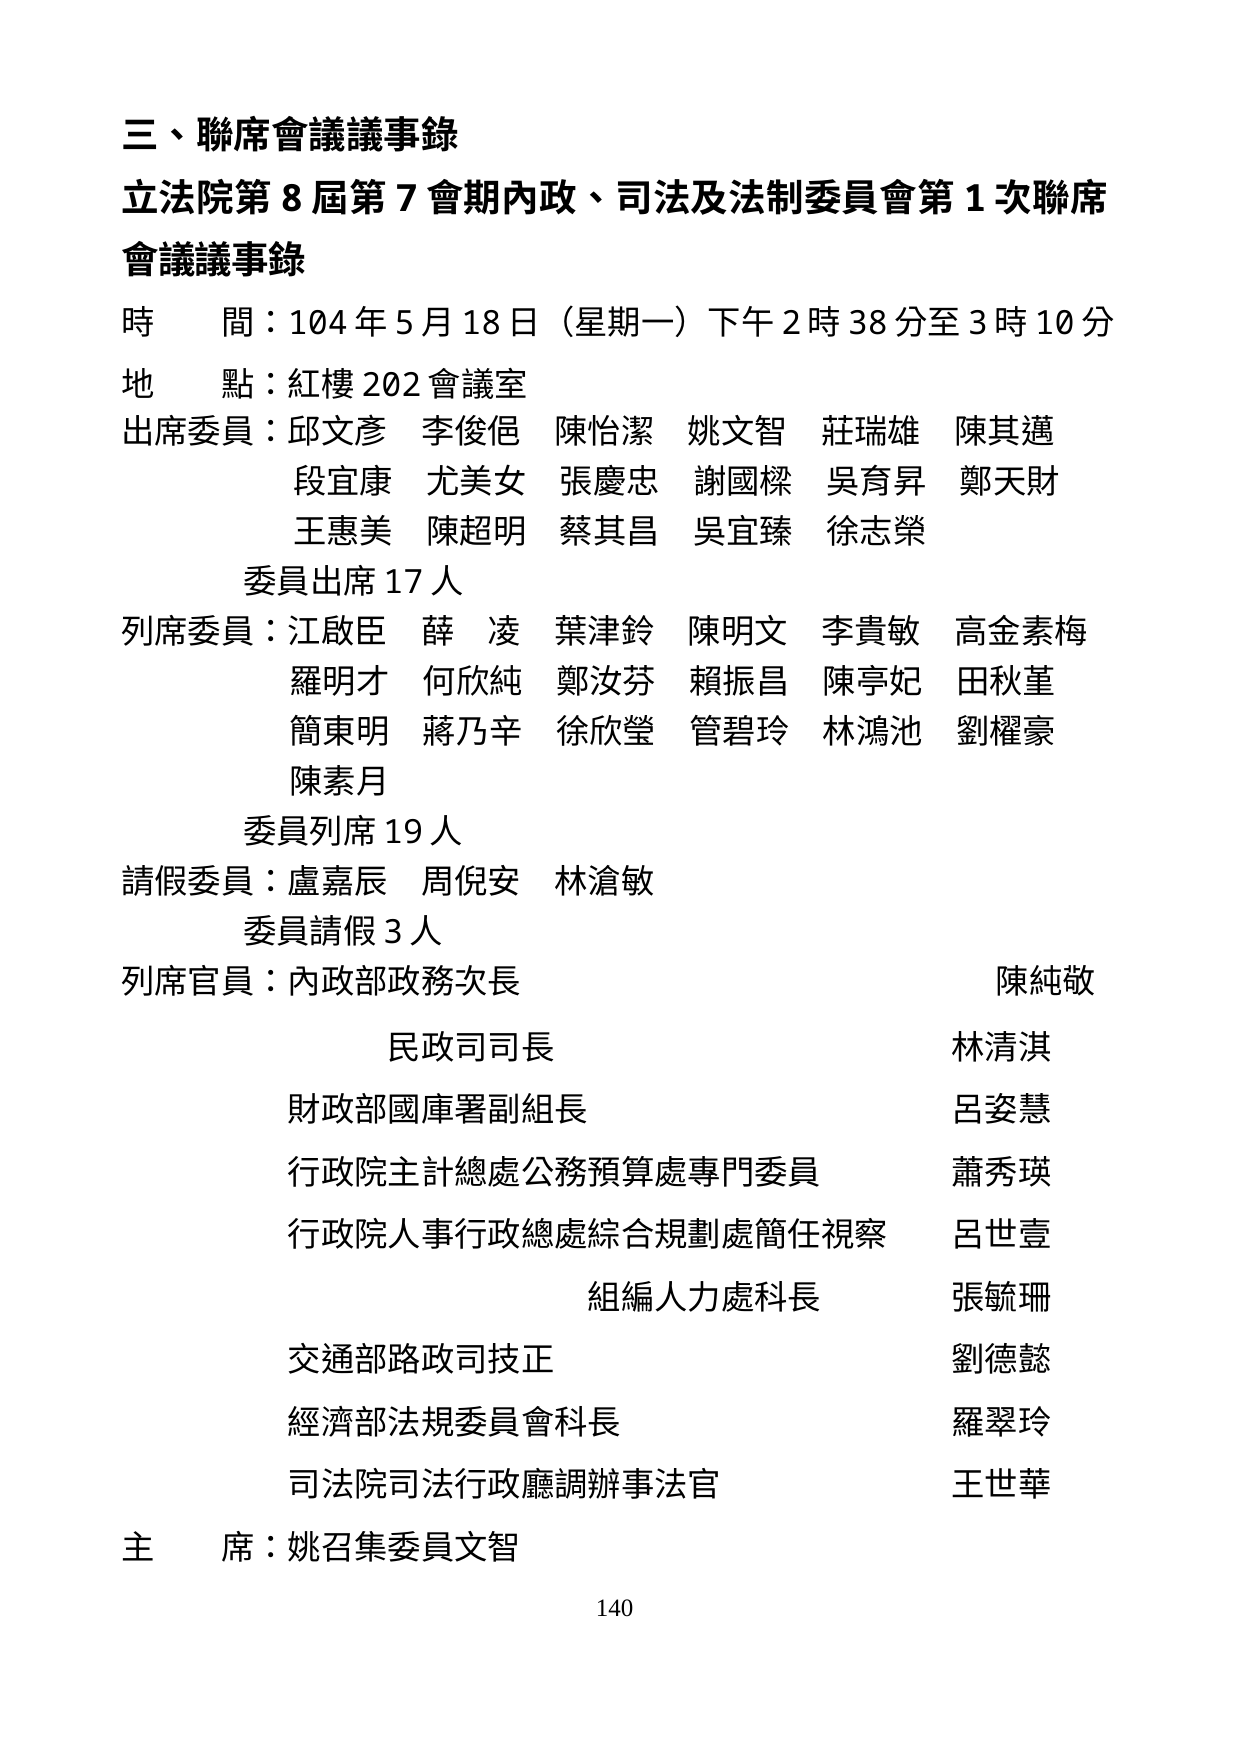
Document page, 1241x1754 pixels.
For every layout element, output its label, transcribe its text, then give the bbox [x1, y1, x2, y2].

text 委員列席19人 [243, 803, 1078, 853]
text 立法院第8屆第7會期內政、司法及法制委員會第1次聯席會議議事錄 [121, 153, 1107, 278]
text 委員出席17人 [243, 553, 1108, 603]
text 財政部國庫署副組長 呂姿慧 [121, 1066, 1051, 1128]
text 列席官員：內政部政務次長 陳純敬 [121, 953, 1122, 1003]
text 三、聯席會議議事錄 [121, 91, 1107, 153]
text 時 間：104年5月18日（星期一）下午2時38分至3時10分 [121, 278, 1169, 341]
text 委員請假3人 [243, 903, 1078, 953]
text 經濟部法規委員會科長 羅翠玲 [121, 1378, 1051, 1441]
text 請假委員：盧嘉辰 周倪安 林滄敏 [121, 853, 1078, 903]
text 段宜康 尤美女 張慶忠 謝國樑 吳育昇 鄭天財 [289, 453, 1107, 503]
text 列席委員：江啟臣 薛 凌 葉津鈴 陳明文 李貴敏 高金素梅 羅明才 何欣純 鄭汝芬 賴振昌 陳亭妃 田秋堇 簡東明 蔣乃辛 徐欣瑩 管碧玲 林鴻池 劉櫂豪 陳素月 [121, 603, 1108, 803]
text 地 點：紅樓202會議室 [121, 341, 1107, 403]
text 出席委員：邱文彥 李俊俋 陳怡潔 姚文智 莊瑞雄 陳其邁 [121, 403, 1107, 453]
text 司法院司法行政廳調辦事法官 王世華 [121, 1441, 1051, 1503]
text 行政院人事行政總處綜合規劃處簡任視察 呂世壹 [121, 1191, 1051, 1253]
text 交通部路政司技正 劉德懿 [121, 1316, 1051, 1378]
text 王惠美 陳超明 蔡其昌 吳宜臻 徐志榮 [289, 503, 1107, 553]
text 主 席：姚召集委員文智 [121, 1503, 1051, 1566]
text 組編人力處科長 張毓珊 [121, 1253, 1051, 1316]
text 行政院主計總處公務預算處專門委員 蕭秀瑛 [121, 1128, 1051, 1191]
text 民政司司長 林清淇 [121, 1003, 1051, 1066]
